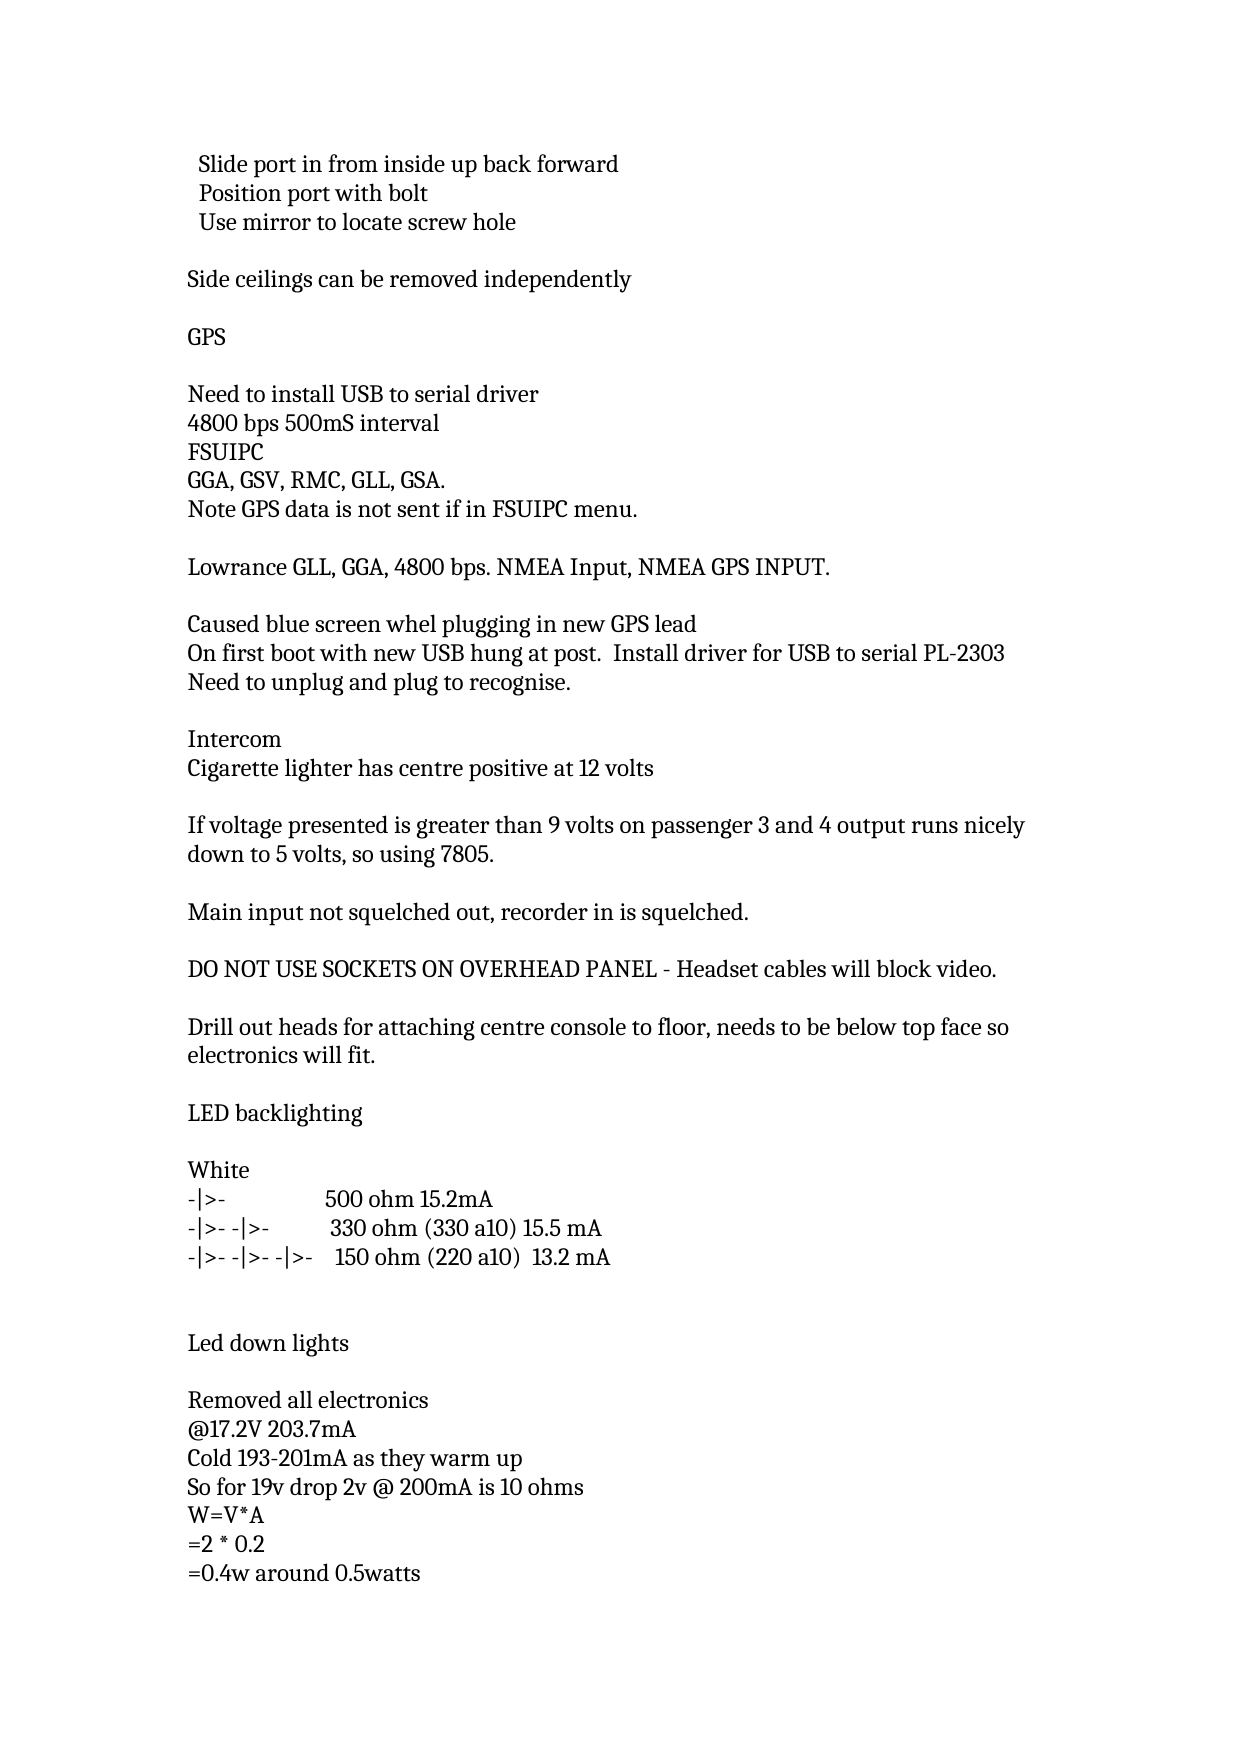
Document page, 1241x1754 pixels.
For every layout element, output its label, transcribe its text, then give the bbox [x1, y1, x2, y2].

text Slide port in from inside up back forward Position port with bolt Use mirror to locate screw hole Side ceilings can be removed independently GPS Need to install USB to serial driver 4800 bps 500mS interval FSUIPC GGA, GSV, RMC, GLL, GSA. Note GPS data is not sent if in FSUIPC menu. Lowrance GLL, GGA, 4800 bps. NMEA Input, NMEA GPS INPUT. Caused blue screen whel plugging in new GPS lead On first boot with new USB hung at post. Install driver for USB to serial PL-2303 Need to unplug and plug to recognise. Intercom Cigarette lighter has centre positive at 12 volts If voltage presented is greater than 9 volts on passenger 3 and 4 output runs nicely down to 5 volts, so using 7805. Main input not squelched out, recorder in is squelched. DO NOT USE SOCKETS ON OVERHEAD PANEL - Headset cables will block video. Drill out heads for attaching centre console to floor, needs to be below top face so electronics will fit. LED backlighting White -|>- 500 ohm 15.2mA -|>- -|>- 330 ohm (330 a10) 15.5 mA -|>- -|>- -|>- 150 ohm (220 a10) 13.2 mA Led down lights Removed all electronics @17.2V 203.7mA Cold 193-201mA as they warm up So for 19v drop 2v @ 200mA is 10 ohms W=V*A =2 * 0.2 =0.4w around 0.5watts [187, 150, 1053, 1587]
